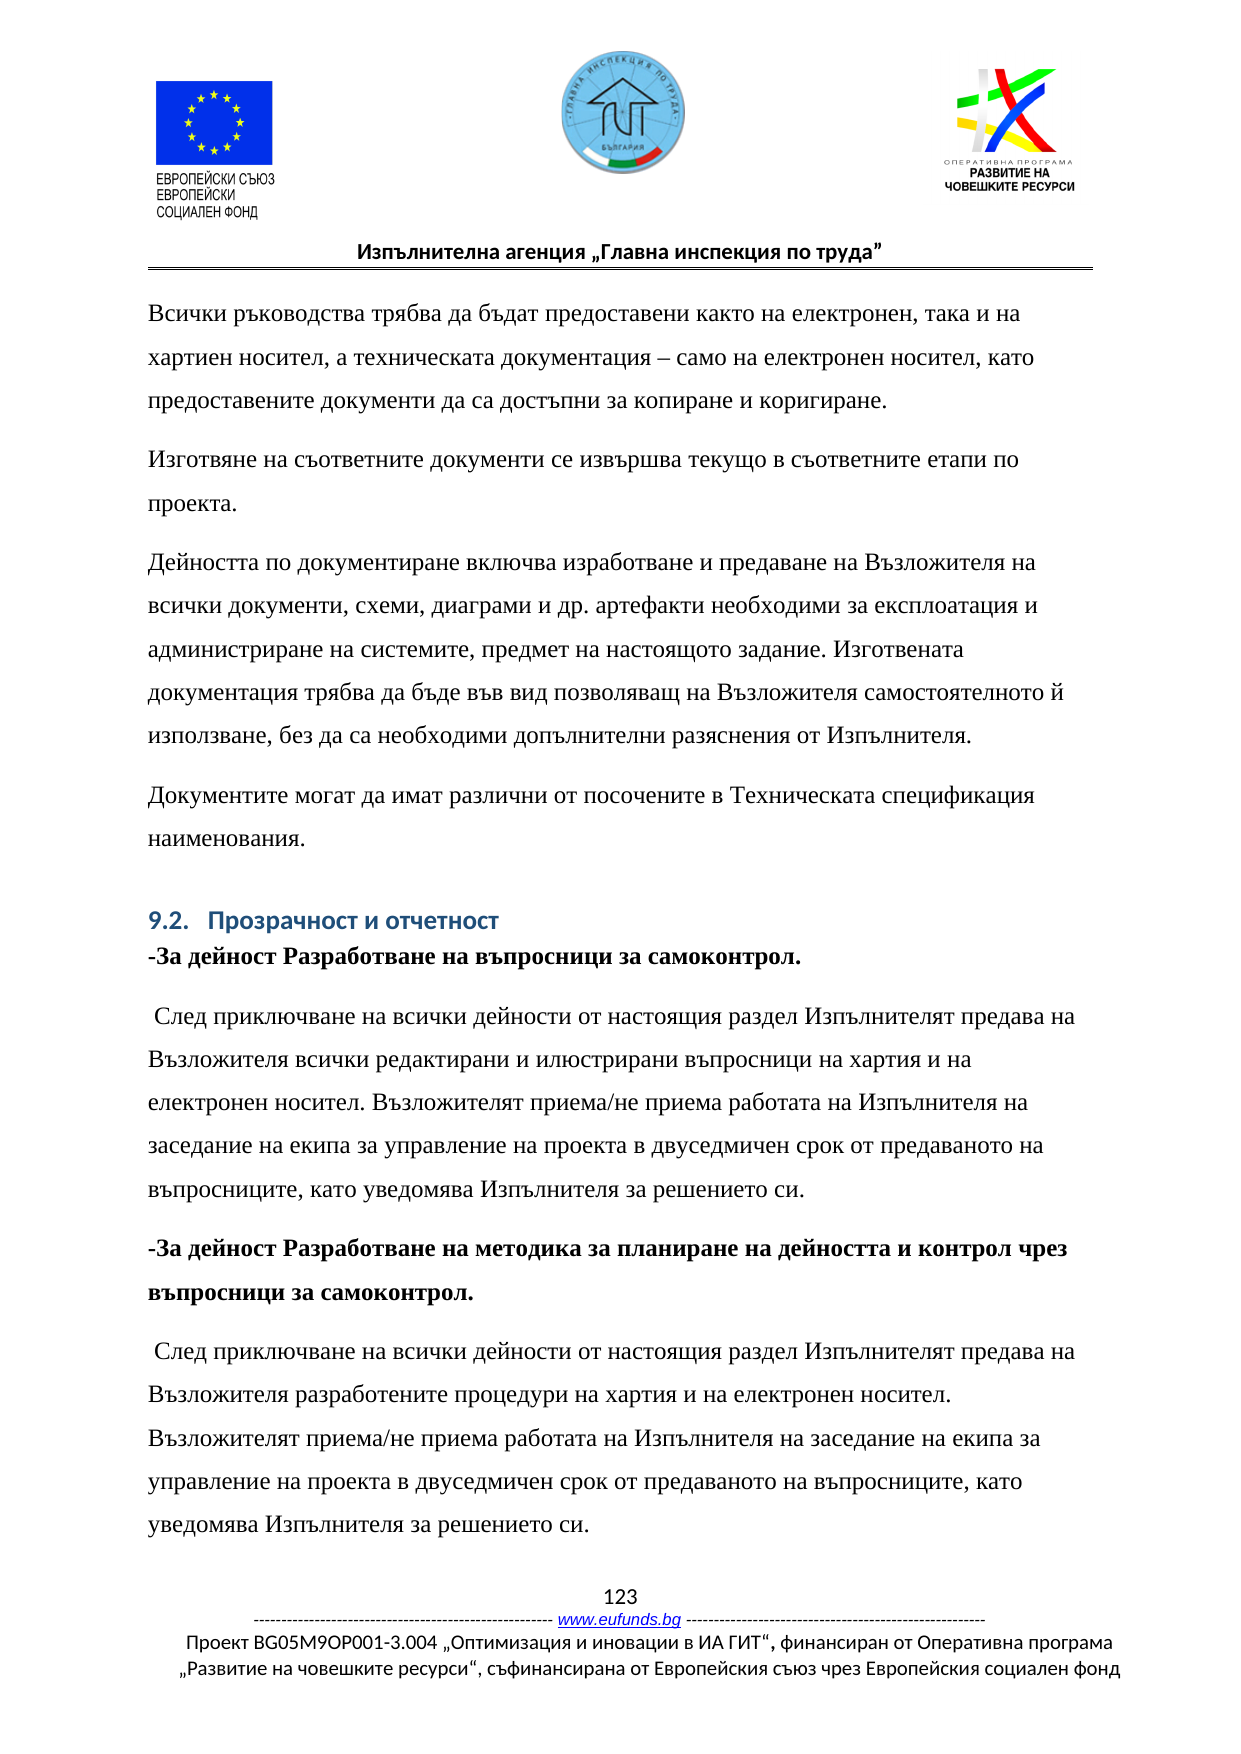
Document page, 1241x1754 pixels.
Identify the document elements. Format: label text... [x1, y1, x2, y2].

text Всички ръководства трябва да бъдат предоставени както на електронен, така и на хартиен носител, а техническата документация – само на електронен носител, като предоставените документи да са достъпни за копиране и коригиране. [148, 298, 1093, 413]
text Изготвяне на съответните документи се извършва текущо в съответните етапи по проекта. [148, 444, 1093, 516]
subtitle Прозрачност и отчетност [148, 903, 1093, 936]
text Документите могат да имат различни от посочените в Техническата спецификация наименования. [148, 780, 1093, 852]
text След приключване на всички дейности от настоящия раздел Изпълнителят предава на Възложителя всички редактирани и илюстрирани въпросници на хартия и на електронен носител. Възложителят приема/не приема работата на Изпълнителя на заседание на екипа за управление на проекта в двуседмичен срок от предаваното на въпросниците, като уведомява Изпълнителя за решението си. [148, 1001, 1093, 1202]
text -За дейност Разработване на въпросници за самоконтрол. [148, 941, 1093, 970]
text -За дейност Разработване на методика за планиране на дейността и контрол чрез въпросници за самоконтрол. [148, 1233, 1093, 1305]
text Дейността по документиране включва изработване и предаване на Възложителя на всички документи, схеми, диаграми и др. артефакти необходими за експлоатация и администриране на системите, предмет на настоящото задание. Изготвената документация трябва да бъде във вид позволяващ на Възложителя самостоятелното й използване, без да са необходими допълнителни разяснения от Изпълнителя. [148, 547, 1093, 749]
text След приключване на всички дейности от настоящия раздел Изпълнителят предава на Възложителя разработените процедури на хартия и на електронен носител. Възложителят приема/не приема работата на Изпълнителя на заседание на екипа за управление на проекта в двуседмичен срок от предаваното на въпросниците, като уведомява Изпълнителя за решението си. [148, 1336, 1093, 1538]
